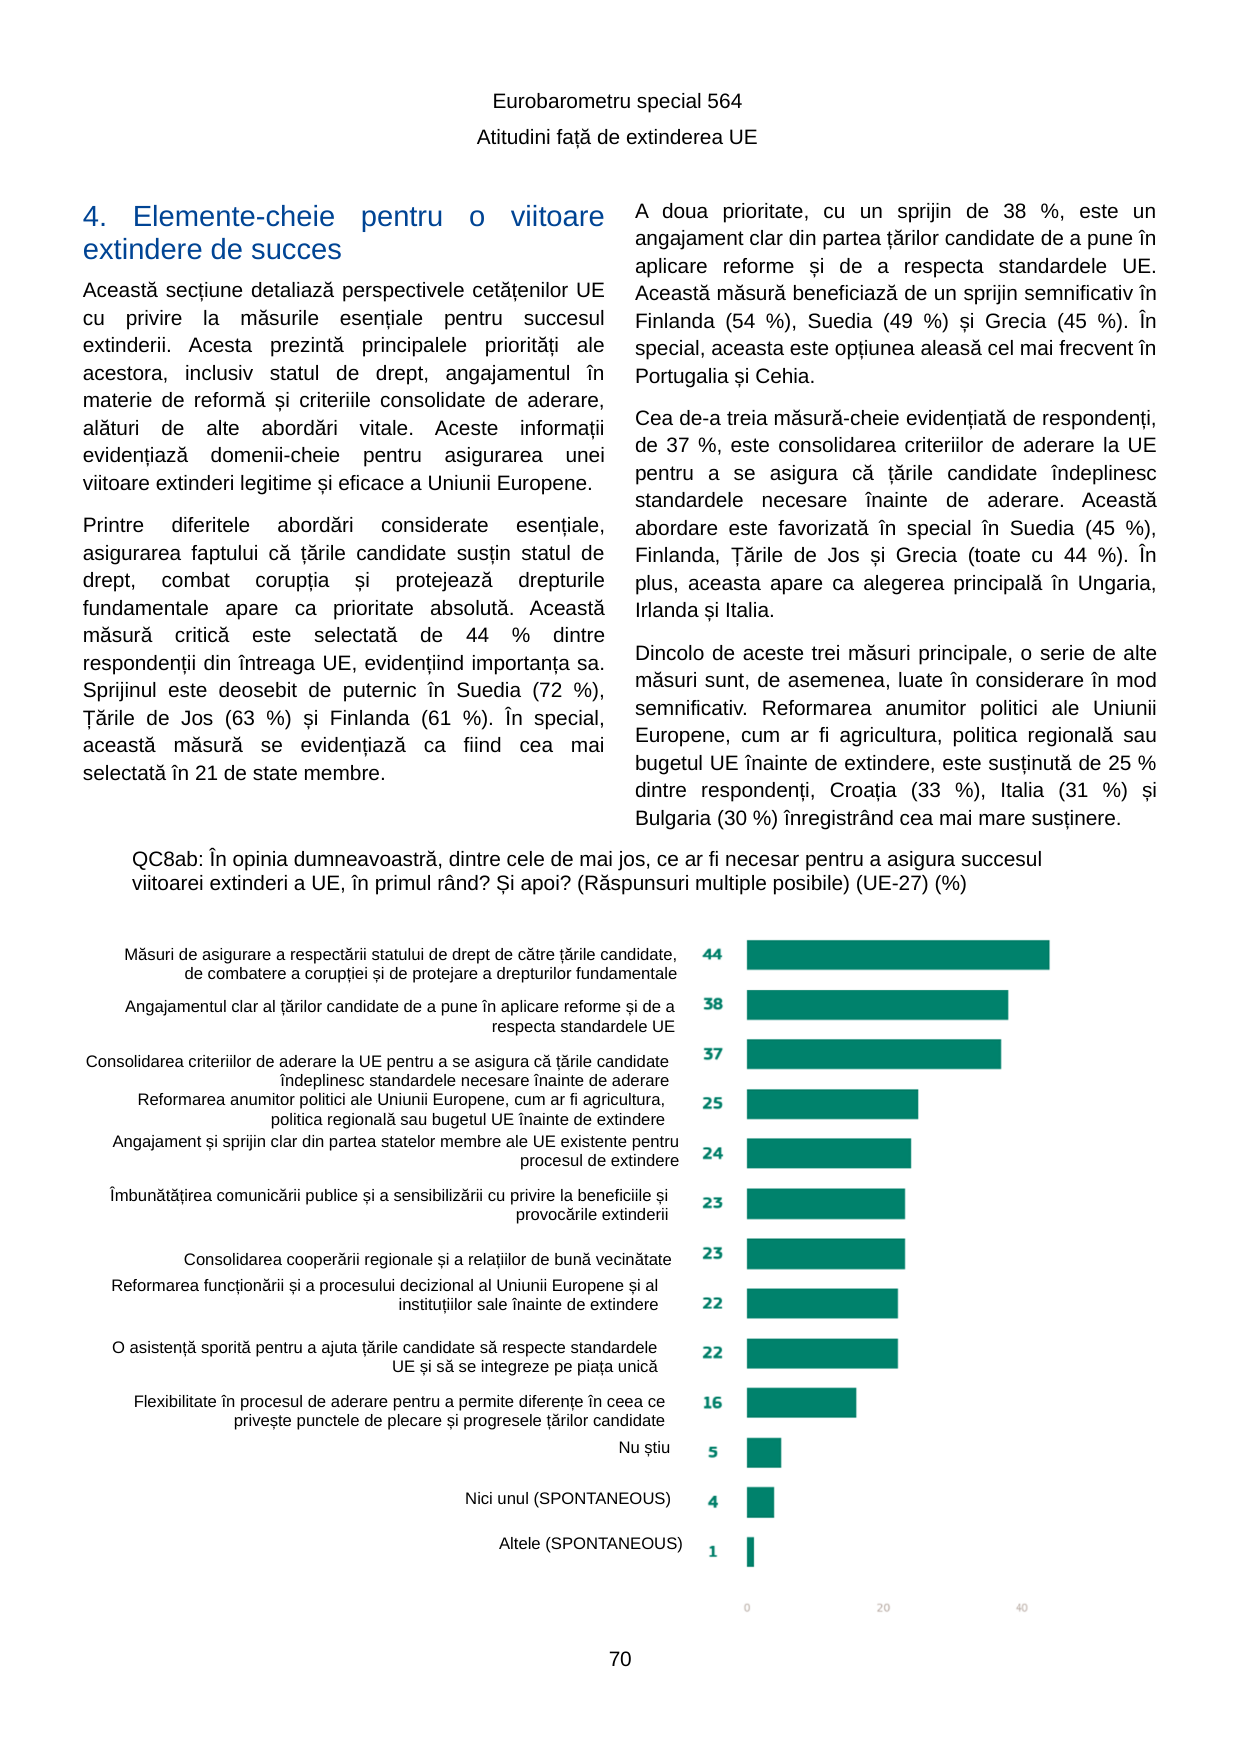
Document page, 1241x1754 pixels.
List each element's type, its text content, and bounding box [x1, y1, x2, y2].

picture [689, 920, 1129, 1626]
text Dincolo de aceste trei măsuri principale, o serie de alte măsuri sunt, de asemenea, luate în considerare în mod semnificativ. Reformarea anumitor politici ale Uniunii Europene, cum ar fi agricultura, politica regională sau bugetul UE înainte de extindere, este susținută de 25 % dintre respondenți, Croația (33 %), Italia (31 %) și Bulgaria (30 %) înregistrând cea mai mare susținere. [635, 640, 1157, 829]
text Printre diferitele abordări considerate esențiale, asigurarea faptului că țările candidate susțin statul de drept, combat corupția și protejează drepturile fundamentale apare ca prioritate absolută. Această măsură critică este selectată de 44 % dintre respondenții din întreaga UE, evidențiind importanța sa. Sprijinul este deosebit de puternic în Suedia (72 %), Țările de Jos (63 %) și Finlanda (61 %). În special, această măsură se evidențiază ca fiind cea mai selectată în 21 de state membre. [83, 513, 605, 784]
text A doua prioritate, cu un sprijin de 38 %, este un angajament clar din partea țărilor candidate de a pune în aplicare reforme și de a respecta standardele UE. Această măsură beneficiază de un sprijin semnificativ în Finlanda (54 %), Suedia (49 %) și Grecia (45 %). În special, aceasta este opțiunea aleasă cel mai frecvent în Portugalia și Cehia. [635, 199, 1157, 388]
text Cea de-a treia măsură-cheie evidențiată de respondenți, de 37 %, este consolidarea criteriilor de aderare la UE pentru a se asigura că țările candidate îndeplinesc standardele necesare înainte de aderare. Această abordare este favorizată în special în Suedia (45 %), Finlanda, Țările de Jos și Grecia (toate cu 44 %). În plus, aceasta apare ca alegerea principală în Ungaria, Irlanda și Italia. [635, 406, 1157, 622]
subtitle 4. Elemente-cheie pentru o viitoare extindere de succes [83, 199, 605, 266]
text Această secțiune detaliază perspectivele cetățenilor UE cu privire la măsurile esențiale pentru succesul extinderii. Acesta prezintă principalele priorități ale acestora, inclusiv statul de drept, angajamentul în materie de reformă și criteriile consolidate de aderare, alături de alte abordări vitale. Aceste informații evidențiază domenii-cheie pentru asigurarea unei viitoare extinderi legitime și eficace a Uniunii Europene. [83, 278, 605, 495]
